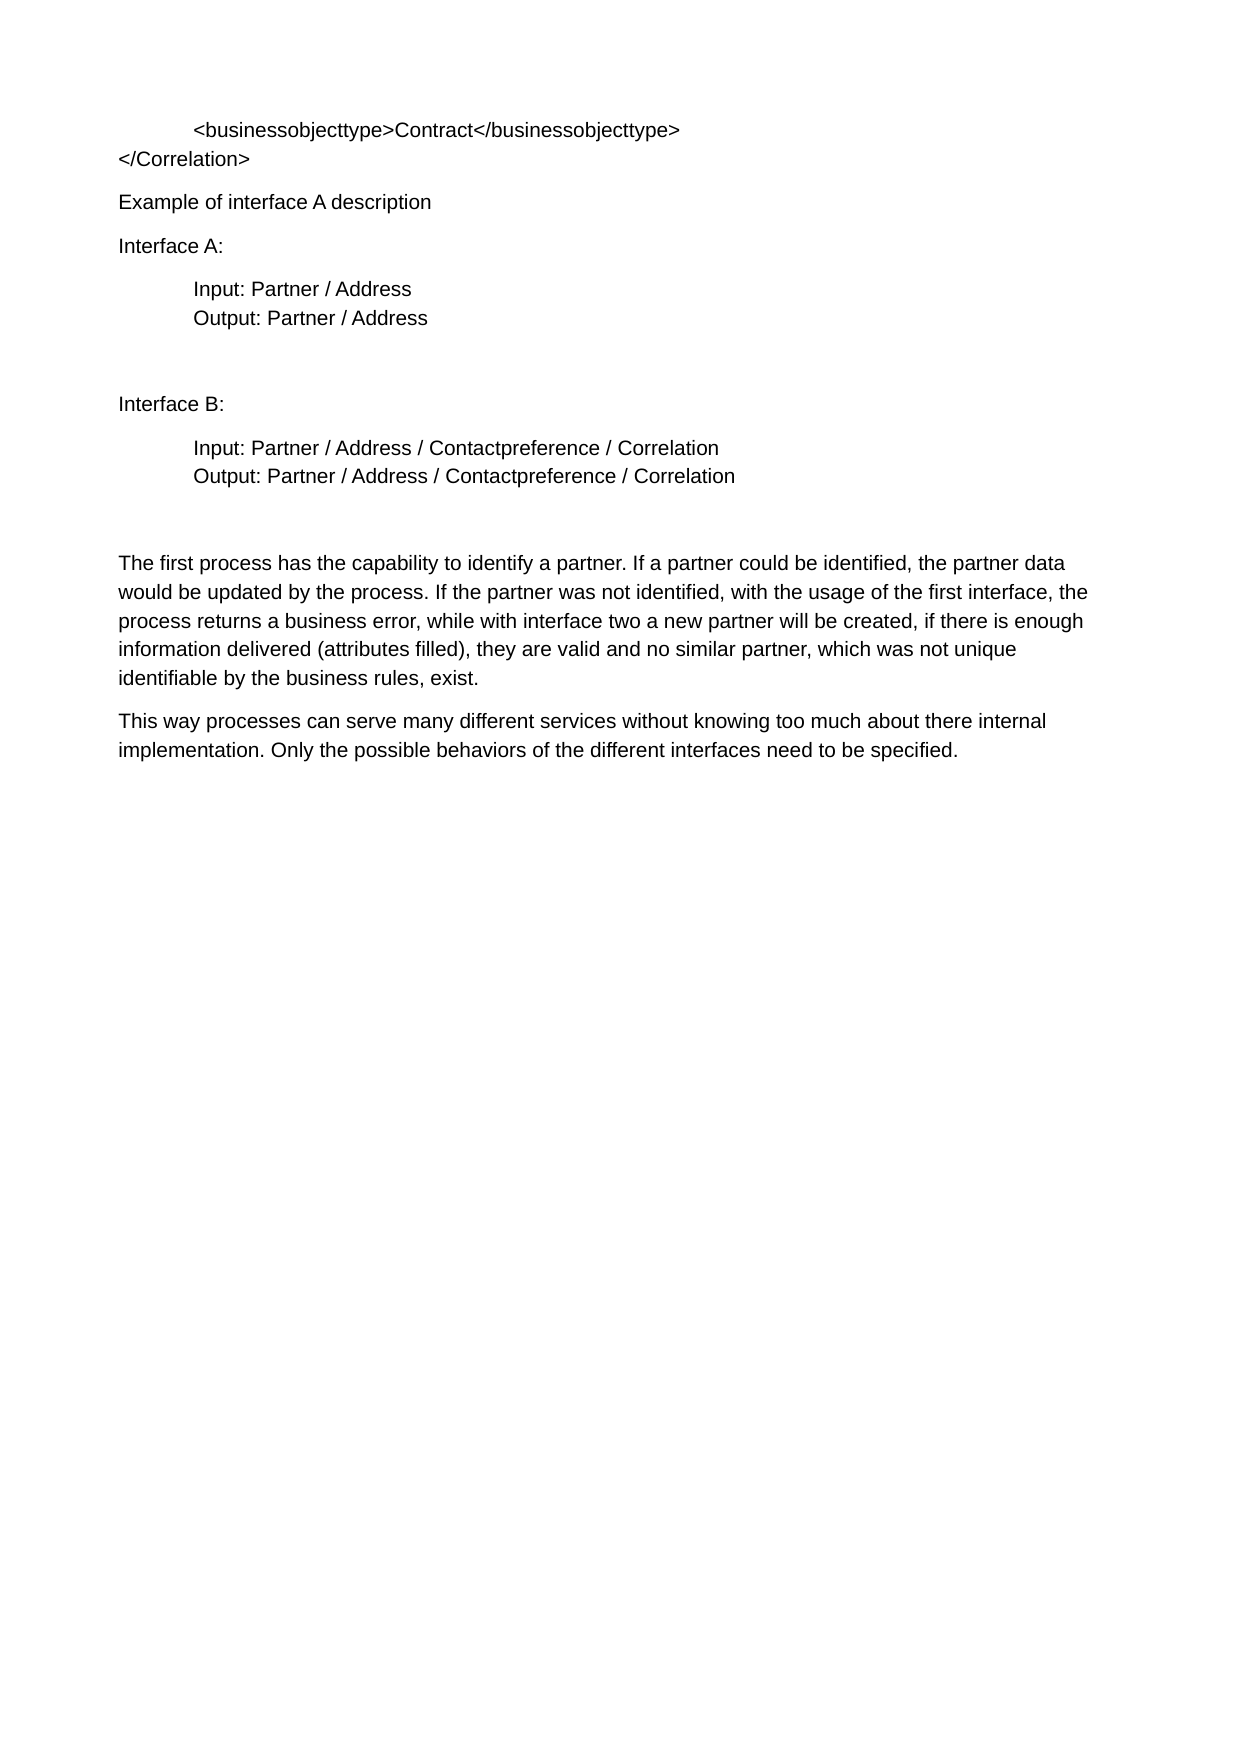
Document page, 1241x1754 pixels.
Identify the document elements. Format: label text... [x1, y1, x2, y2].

text Interface B: [118, 392, 1122, 416]
text </Correlation> [118, 147, 1122, 171]
text Input: Partner / Address / Contactpreference / Correlation [118, 436, 1122, 459]
text Example of interface A description [118, 190, 1122, 214]
text The first process has the capability to identify a partner. If a partner could be identified, the partner data would be updated by the process. If the partner was not identified, with the usage of the first interface, the process returns a business error, while with interface two a new partner will be created, if there is enough information delivered (attributes filled), they are valid and no similar partner, which was not unique identifiable by the business rules, exist. [118, 551, 1122, 690]
text Input: Partner / Address [118, 277, 1122, 301]
text <businessobjecttype>Contract</businessobjecttype> [118, 118, 1122, 142]
text Interface A: [118, 233, 1122, 257]
text Output: Partner / Address [118, 306, 1122, 329]
text Output: Partner / Address / Contactpreference / Correlation [118, 464, 1122, 488]
text This way processes can serve many different services without knowing too much about there internal implementation. Only the possible behaviors of the different interfaces need to be specified. [118, 709, 1122, 762]
